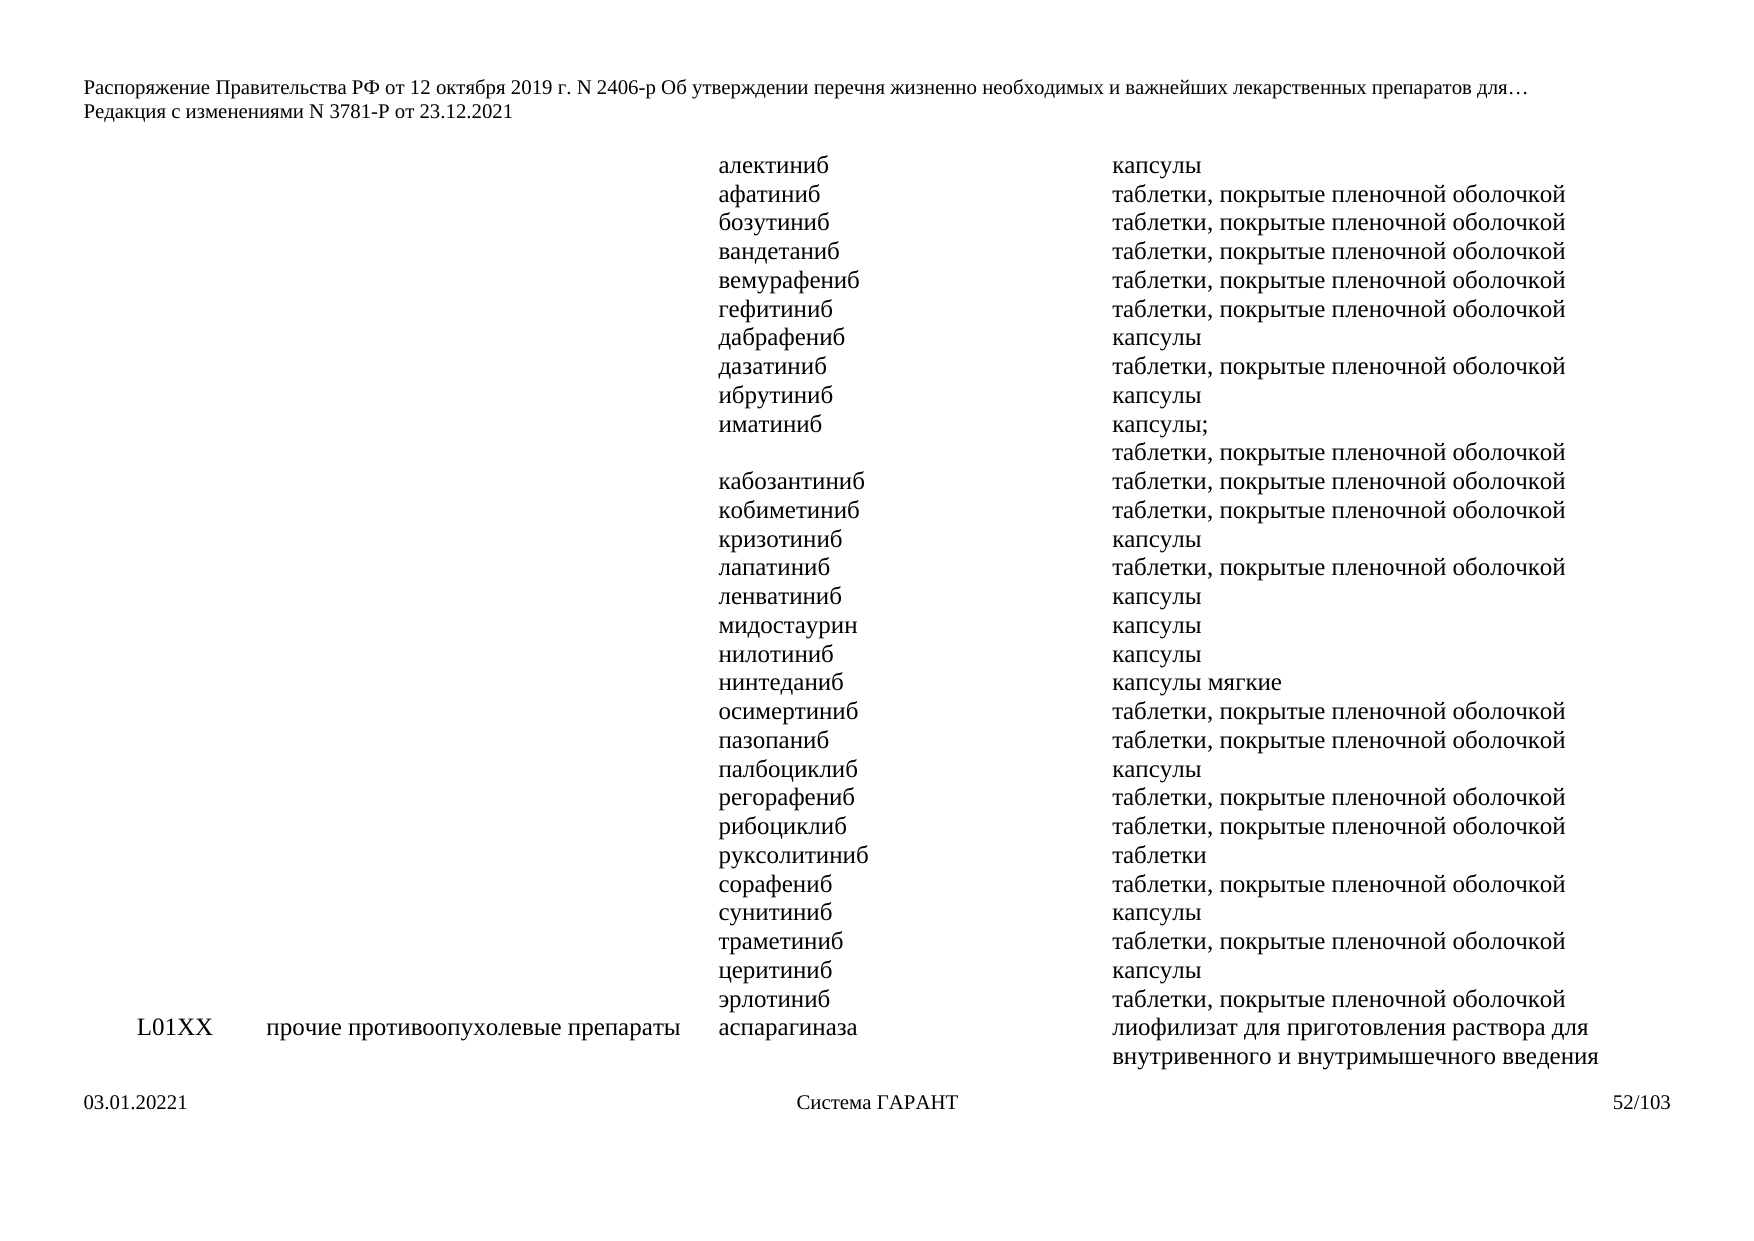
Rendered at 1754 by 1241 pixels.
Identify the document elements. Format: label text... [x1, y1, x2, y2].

table_cell дазатиниб [707, 351, 1101, 380]
table_cell [95, 639, 255, 667]
table_cell [255, 840, 707, 869]
table_cell вандетаниб [707, 236, 1101, 265]
table_cell вемурафениб [707, 265, 1101, 294]
table_cell [95, 466, 255, 495]
table_cell [255, 265, 707, 294]
table_cell нилотиниб [707, 639, 1101, 667]
table_cell [255, 380, 707, 409]
table_cell сорафениб [707, 869, 1101, 897]
table_cell [255, 696, 707, 725]
table_cell таблетки, покрытые пленочной оболочкой [1101, 208, 1669, 236]
table_cell кобиметиниб [707, 495, 1101, 524]
table_cell таблетки, покрытые пленочной оболочкой [1101, 696, 1669, 725]
table_cell [95, 581, 255, 610]
table_cell [255, 208, 707, 236]
table_cell руксолитиниб [707, 840, 1101, 869]
table_cell капсулы [1101, 898, 1669, 926]
table_cell [255, 409, 707, 466]
table_cell мидостаурин [707, 610, 1101, 639]
table_cell аспарагиназа [707, 1013, 1101, 1070]
table_cell [95, 294, 255, 322]
table_cell [95, 869, 255, 897]
table_cell таблетки, покрытые пленочной оболочкой [1101, 725, 1669, 754]
table_cell [95, 409, 255, 466]
table_cell палбоциклиб [707, 754, 1101, 782]
table_cell [95, 610, 255, 639]
table_cell нинтеданиб [707, 668, 1101, 696]
table_cell [95, 811, 255, 840]
table_cell [255, 898, 707, 926]
table_cell капсулы [1101, 380, 1669, 409]
table_cell таблетки, покрытые пленочной оболочкой [1101, 869, 1669, 897]
table_cell пазопаниб [707, 725, 1101, 754]
table_cell таблетки, покрытые пленочной оболочкой [1101, 926, 1669, 955]
table_cell [95, 351, 255, 380]
table_cell капсулы [1101, 639, 1669, 667]
table_cell [95, 323, 255, 351]
table_cell [95, 265, 255, 294]
table_cell капсулы; таблетки, покрытые пленочной оболочкой [1101, 409, 1669, 466]
table_cell кабозантиниб [707, 466, 1101, 495]
table_cell [255, 495, 707, 524]
table_cell [255, 783, 707, 811]
table_cell осимертиниб [707, 696, 1101, 725]
table_cell [255, 668, 707, 696]
table_cell [95, 668, 255, 696]
table_cell [95, 208, 255, 236]
table_cell [95, 150, 255, 179]
table_cell [95, 840, 255, 869]
table_cell [95, 495, 255, 524]
table_cell регорафениб [707, 783, 1101, 811]
table_cell таблетки, покрытые пленочной оболочкой [1101, 495, 1669, 524]
table_cell ибрутиниб [707, 380, 1101, 409]
table_cell таблетки, покрытые пленочной оболочкой [1101, 466, 1669, 495]
table_cell [255, 351, 707, 380]
table_cell капсулы мягкие [1101, 668, 1669, 696]
table_cell капсулы [1101, 323, 1669, 351]
table_cell [95, 783, 255, 811]
table_cell [95, 754, 255, 782]
table_cell [255, 811, 707, 840]
table_cell [95, 696, 255, 725]
table_cell [255, 984, 707, 1012]
table_cell таблетки, покрытые пленочной оболочкой [1101, 783, 1669, 811]
table_cell [255, 236, 707, 265]
table_cell капсулы [1101, 754, 1669, 782]
table_cell [255, 955, 707, 984]
table_cell [255, 754, 707, 782]
table_cell прочие противоопухолевые препараты [255, 1013, 707, 1070]
table_cell рибоциклиб [707, 811, 1101, 840]
table_cell [255, 524, 707, 552]
table_cell лапатиниб [707, 553, 1101, 581]
table_cell дабрафениб [707, 323, 1101, 351]
table_cell [255, 150, 707, 179]
table_cell [95, 553, 255, 581]
table_cell [95, 725, 255, 754]
table_cell [255, 553, 707, 581]
table_cell церитиниб [707, 955, 1101, 984]
table_cell лиофилизат для приготовления раствора для внутривенного и внутримышечного введения [1101, 1013, 1669, 1070]
table_cell капсулы [1101, 955, 1669, 984]
table_cell таблетки, покрытые пленочной оболочкой [1101, 811, 1669, 840]
table_cell [95, 179, 255, 207]
table_cell капсулы [1101, 524, 1669, 552]
table_cell сунитиниб [707, 898, 1101, 926]
table_cell таблетки, покрытые пленочной оболочкой [1101, 294, 1669, 322]
table_cell L01XX [95, 1013, 255, 1070]
table_cell [255, 581, 707, 610]
table_cell капсулы [1101, 610, 1669, 639]
table_cell кризотиниб [707, 524, 1101, 552]
table_cell таблетки, покрытые пленочной оболочкой [1101, 553, 1669, 581]
table_cell [255, 869, 707, 897]
table_cell алектиниб [707, 150, 1101, 179]
table_cell [95, 955, 255, 984]
table_cell таблетки, покрытые пленочной оболочкой [1101, 984, 1669, 1012]
table_cell траметиниб [707, 926, 1101, 955]
table_cell [255, 725, 707, 754]
table_cell афатиниб [707, 179, 1101, 207]
table_cell гефитиниб [707, 294, 1101, 322]
table_cell иматиниб [707, 409, 1101, 466]
table_cell [255, 639, 707, 667]
table_cell [95, 236, 255, 265]
table_cell [95, 926, 255, 955]
table_cell ленватиниб [707, 581, 1101, 610]
table_cell [95, 524, 255, 552]
table_cell капсулы [1101, 581, 1669, 610]
table_cell [95, 984, 255, 1012]
table_cell таблетки, покрытые пленочной оболочкой [1101, 351, 1669, 380]
table_cell таблетки, покрытые пленочной оболочкой [1101, 236, 1669, 265]
table_cell эрлотиниб [707, 984, 1101, 1012]
table_cell бозутиниб [707, 208, 1101, 236]
table_cell таблетки, покрытые пленочной оболочкой [1101, 265, 1669, 294]
table_cell [95, 898, 255, 926]
table_cell [95, 380, 255, 409]
table_cell [255, 323, 707, 351]
table_cell [255, 610, 707, 639]
table_cell таблетки [1101, 840, 1669, 869]
table_cell [255, 466, 707, 495]
table_cell капсулы [1101, 150, 1669, 179]
table_cell [255, 179, 707, 207]
table_cell таблетки, покрытые пленочной оболочкой [1101, 179, 1669, 207]
table_cell [255, 294, 707, 322]
table_cell [255, 926, 707, 955]
